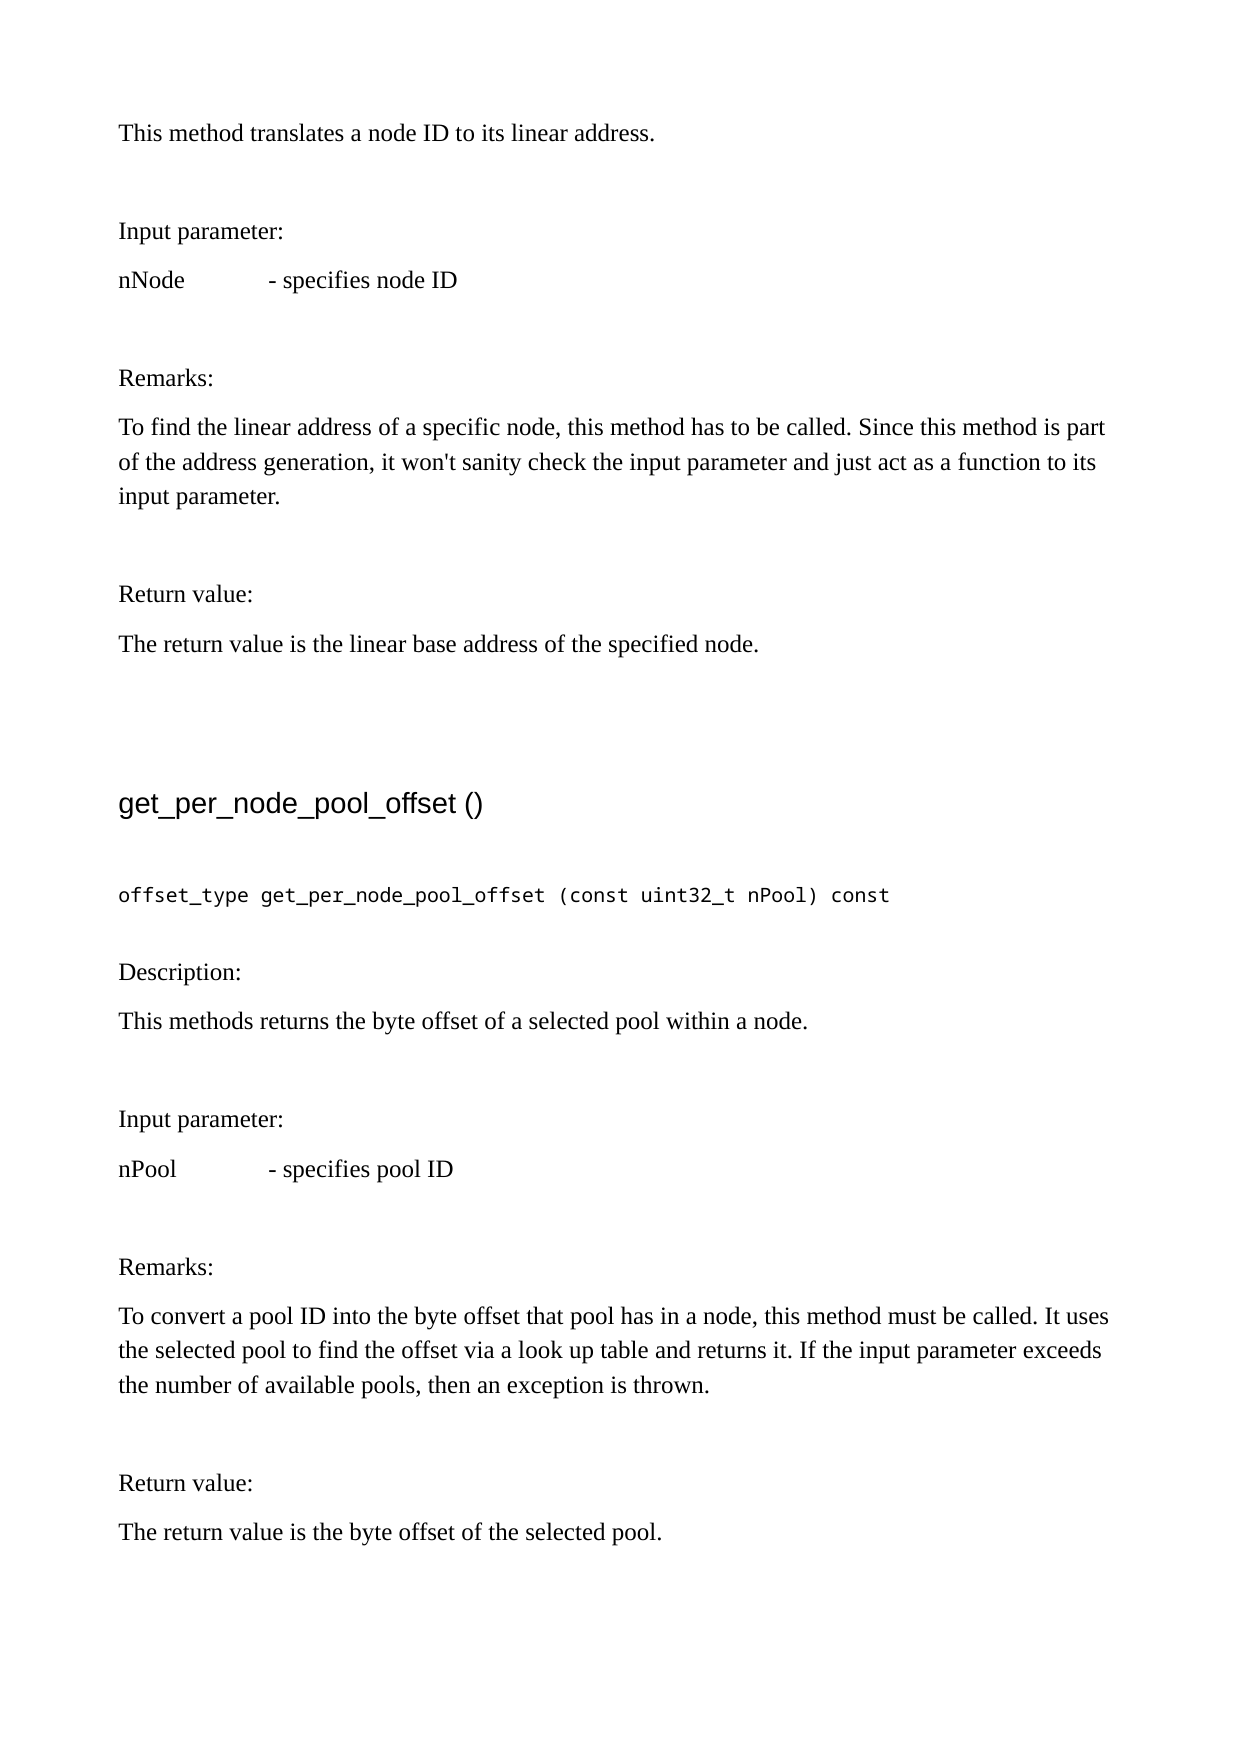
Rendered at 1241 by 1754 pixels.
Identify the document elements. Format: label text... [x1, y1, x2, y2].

text Description: [118, 957, 1122, 986]
text Return value: [118, 1468, 1122, 1497]
text The return value is the byte offset of the selected pool. [118, 1517, 1122, 1546]
text This methods returns the byte offset of a selected pool within a node. [118, 1006, 1122, 1035]
text Remarks: [118, 363, 1122, 392]
text Return value: [118, 579, 1122, 608]
text Remarks: [118, 1252, 1122, 1281]
text Input parameter: [118, 1104, 1122, 1133]
text To find the linear address of a specific node, this method has to be called. Since this method is part of the address generation, it won't sanity check the input parameter and just act as a function to its input parameter. [118, 412, 1122, 510]
text Input parameter: [118, 216, 1122, 245]
text offset_type get_per_node_pool_offset (const uint32_t nPool) const [118, 881, 1122, 908]
text This method translates a node ID to its linear address. [118, 118, 1122, 147]
text The return value is the linear base address of the specified node. [118, 629, 1122, 657]
text To convert a pool ID into the byte offset that pool has in a node, this method must be called. It uses the selected pool to find the offset via a look up table and returns it. If the input parameter exceeds the number of available pools, then an exception is thrown. [118, 1301, 1122, 1398]
subtitle get_per_node_pool_offset () [118, 786, 1122, 820]
text nPool - specifies pool ID [118, 1154, 1122, 1182]
text nNode - specifies node ID [118, 265, 1122, 294]
